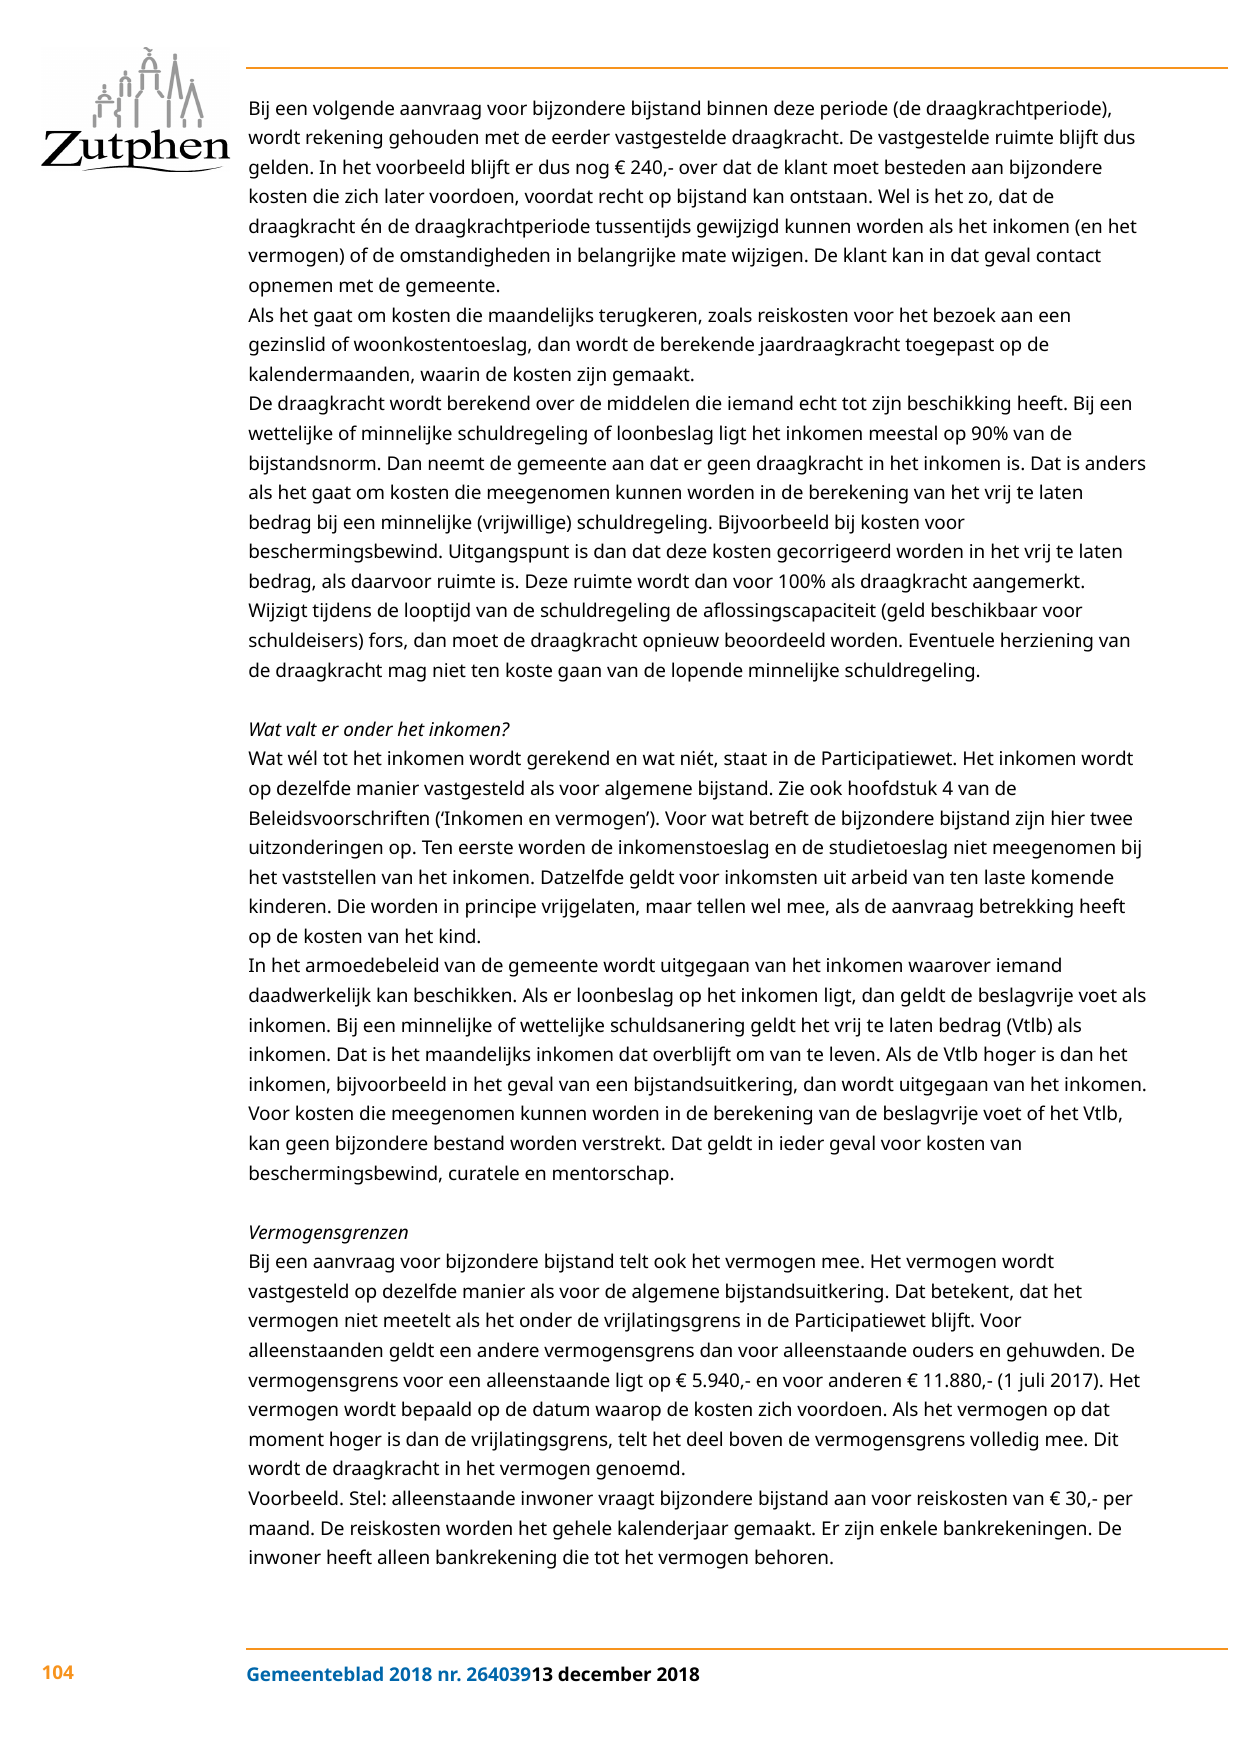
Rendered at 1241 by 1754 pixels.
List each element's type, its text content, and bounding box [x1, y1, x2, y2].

text De draagkracht wordt berekend over de middelen die iemand echt tot zijn beschikking heeft. Bij een wettelijke of minnelijke schuldregeling of loonbeslag ligt het inkomen meestal op 90% van de bijstandsnorm. Dan neemt de gemeente aan dat er geen draagkracht in het inkomen is. Dat is anders als het gaat om kosten die meegenomen kunnen worden in de berekening van het vrij te laten bedrag bij een minnelijke (vrijwillige) schuldregeling. Bijvoorbeeld bij kosten voor beschermingsbewind. Uitgangspunt is dan dat deze kosten gecorrigeerd worden in het vrij te laten bedrag, als daarvoor ruimte is. Deze ruimte wordt dan voor 100% als draagkracht aangemerkt. [248, 391, 1152, 594]
text Wat wél tot het inkomen wordt gerekend en wat niét, staat in de Participatiewet. Het inkomen wordt op dezelfde manier vastgesteld als voor algemene bijstand. Zie ook hoofdstuk 4 van de Beleidsvoorschriften (‘Inkomen en vermogen’). Voor wat betreft de bijzondere bijstand zijn hier twee uitzonderingen op. Ten eerste worden de inkomenstoeslag en de studietoeslag niet meegenomen bij het vaststellen van het inkomen. Datzelfde geldt voor inkomsten uit arbeid van ten laste komende kinderen. Die worden in principe vrijgelaten, maar tellen wel mee, als de aanvraag betrekking heeft op de kosten van het kind. [248, 746, 1152, 949]
text Vermogensgrenzen [248, 1219, 1152, 1245]
text Bij een aanvraag voor bijzondere bijstand telt ook het vermogen mee. Het vermogen wordt vastgesteld op dezelfde manier als voor de algemene bijstandsuitkering. Dat betekent, dat het vermogen niet meetelt als het onder de vrijlatingsgrens in de Participatiewet blijft. Voor alleenstaanden geldt een andere vermogensgrens dan voor alleenstaande ouders en gehuwden. De vermogensgrens voor een alleenstaande ligt op € 5.940,- en voor anderen € 11.880,- (1 juli 2017). Het vermogen wordt bepaald op de datum waarop de kosten zich voordoen. Als het vermogen op dat moment hoger is dan de vrijlatingsgrens, telt het deel boven de vermogensgrens volledig mee. Dit wordt de draagkracht in het vermogen genoemd. [248, 1248, 1152, 1481]
text Wijzigt tijdens de looptijd van de schuldregeling de aflossingscapaciteit (geld beschikbaar voor schuldeisers) fors, dan moet de draagkracht opnieuw beoordeeld worden. Eventuele herziening van de draagkracht mag niet ten koste gaan van de lopende minnelijke schuldregeling. [248, 598, 1152, 683]
picture [41, 47, 231, 172]
text Wat valt er onder het inkomen? [248, 716, 1152, 742]
text Als het gaat om kosten die maandelijks terugkeren, zoals reiskosten voor het bezoek aan een gezinslid of woonkostentoeslag, dan wordt de berekende jaardraagkracht toegepast op de kalendermaanden, waarin de kosten zijn gemaakt. [248, 302, 1152, 387]
text Voorbeeld. Stel: alleenstaande inwoner vraagt bijzondere bijstand aan voor reiskosten van € 30,- per maand. De reiskosten worden het gehele kalenderjaar gemaakt. Er zijn enkele bankrekeningen. De inwoner heeft alleen bankrekening die tot het vermogen behoren. [248, 1485, 1152, 1570]
text In het armoedebeleid van de gemeente wordt uitgegaan van het inkomen waarover iemand daadwerkelijk kan beschikken. Als er loonbeslag op het inkomen ligt, dan geldt de beslagvrije voet als inkomen. Bij een minnelijke of wettelijke schuldsanering geldt het vrij te laten bedrag (Vtlb) als inkomen. Dat is het maandelijks inkomen dat overblijft om van te leven. Als de Vtlb hoger is dan het inkomen, bijvoorbeeld in het geval van een bijstandsuitkering, dan wordt uitgegaan van het inkomen. Voor kosten die meegenomen kunnen worden in de berekening van de beslagvrije voet of het Vtlb, kan geen bijzondere bestand worden verstrekt. Dat geldt in ieder geval voor kosten van beschermingsbewind, curatele en mentorschap. [248, 953, 1152, 1186]
text Bij een volgende aanvraag voor bijzondere bijstand binnen deze periode (de draagkrachtperiode), wordt rekening gehouden met de eerder vastgestelde draagkracht. De vastgestelde ruimte blijft dus gelden. In het voorbeeld blijft er dus nog € 240,- over dat de klant moet besteden aan bijzondere kosten die zich later voordoen, voordat recht op bijstand kan ontstaan. Wel is het zo, dat de draagkracht én de draagkrachtperiode tussentijds gewijzigd kunnen worden als het inkomen (en het vermogen) of de omstandigheden in belangrijke mate wijzigen. De klant kan in dat geval contact opnemen met de gemeente. [248, 95, 1152, 298]
